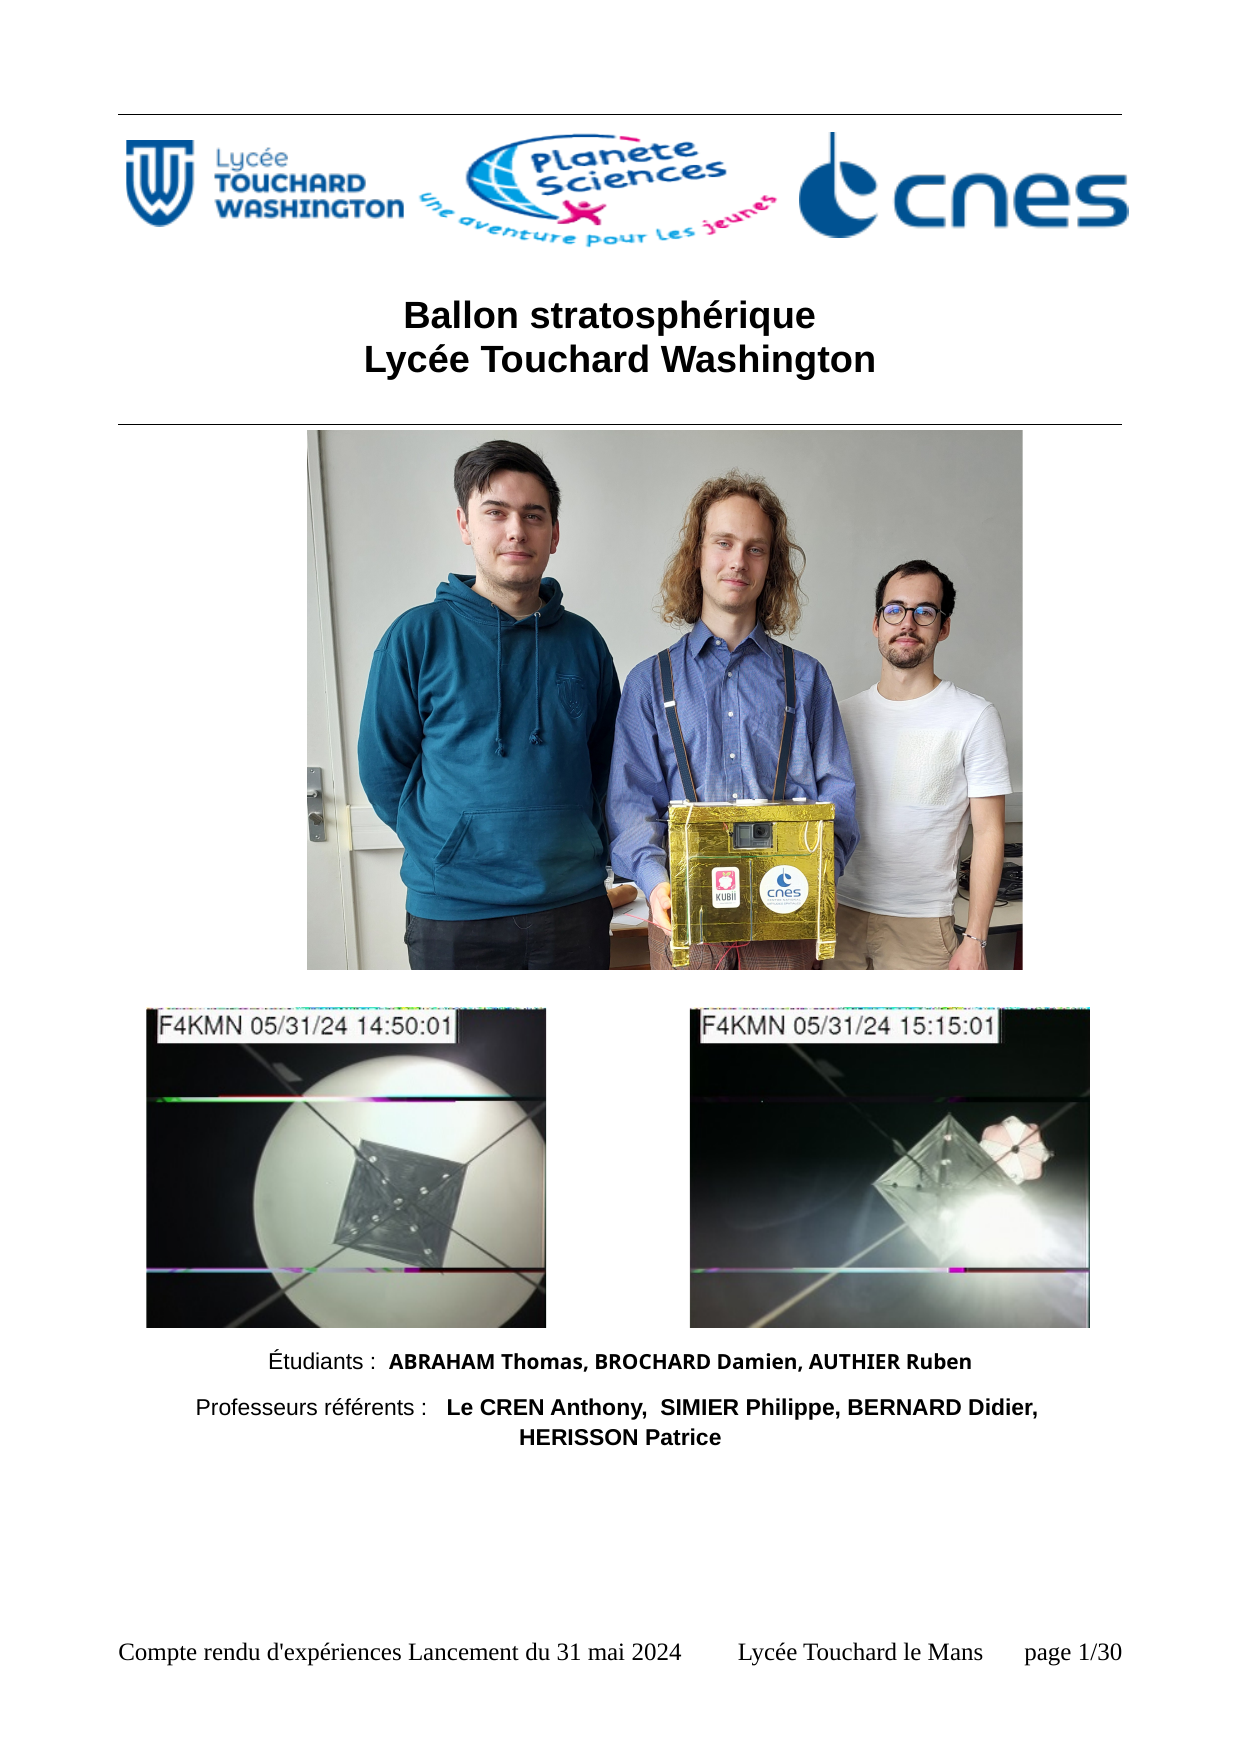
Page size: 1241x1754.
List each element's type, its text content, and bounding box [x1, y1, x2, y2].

subtitle Ballon stratosphérique Lycée Touchard Washington [118, 290, 1122, 380]
picture [689, 1007, 1090, 1328]
picture [146, 1007, 547, 1328]
picture [417, 132, 782, 249]
picture [307, 430, 1023, 970]
picture [799, 132, 1129, 238]
text Étudiants : ABRAHAM Thomas, BROCHARD Damien, AUTHIER Ruben [118, 1328, 1122, 1375]
text Professeurs référents : Le CREN Anthony, SIMIER Philippe, BERNARD Didier, HERISSON Patrice [118, 1394, 1122, 1451]
picture [126, 140, 404, 227]
